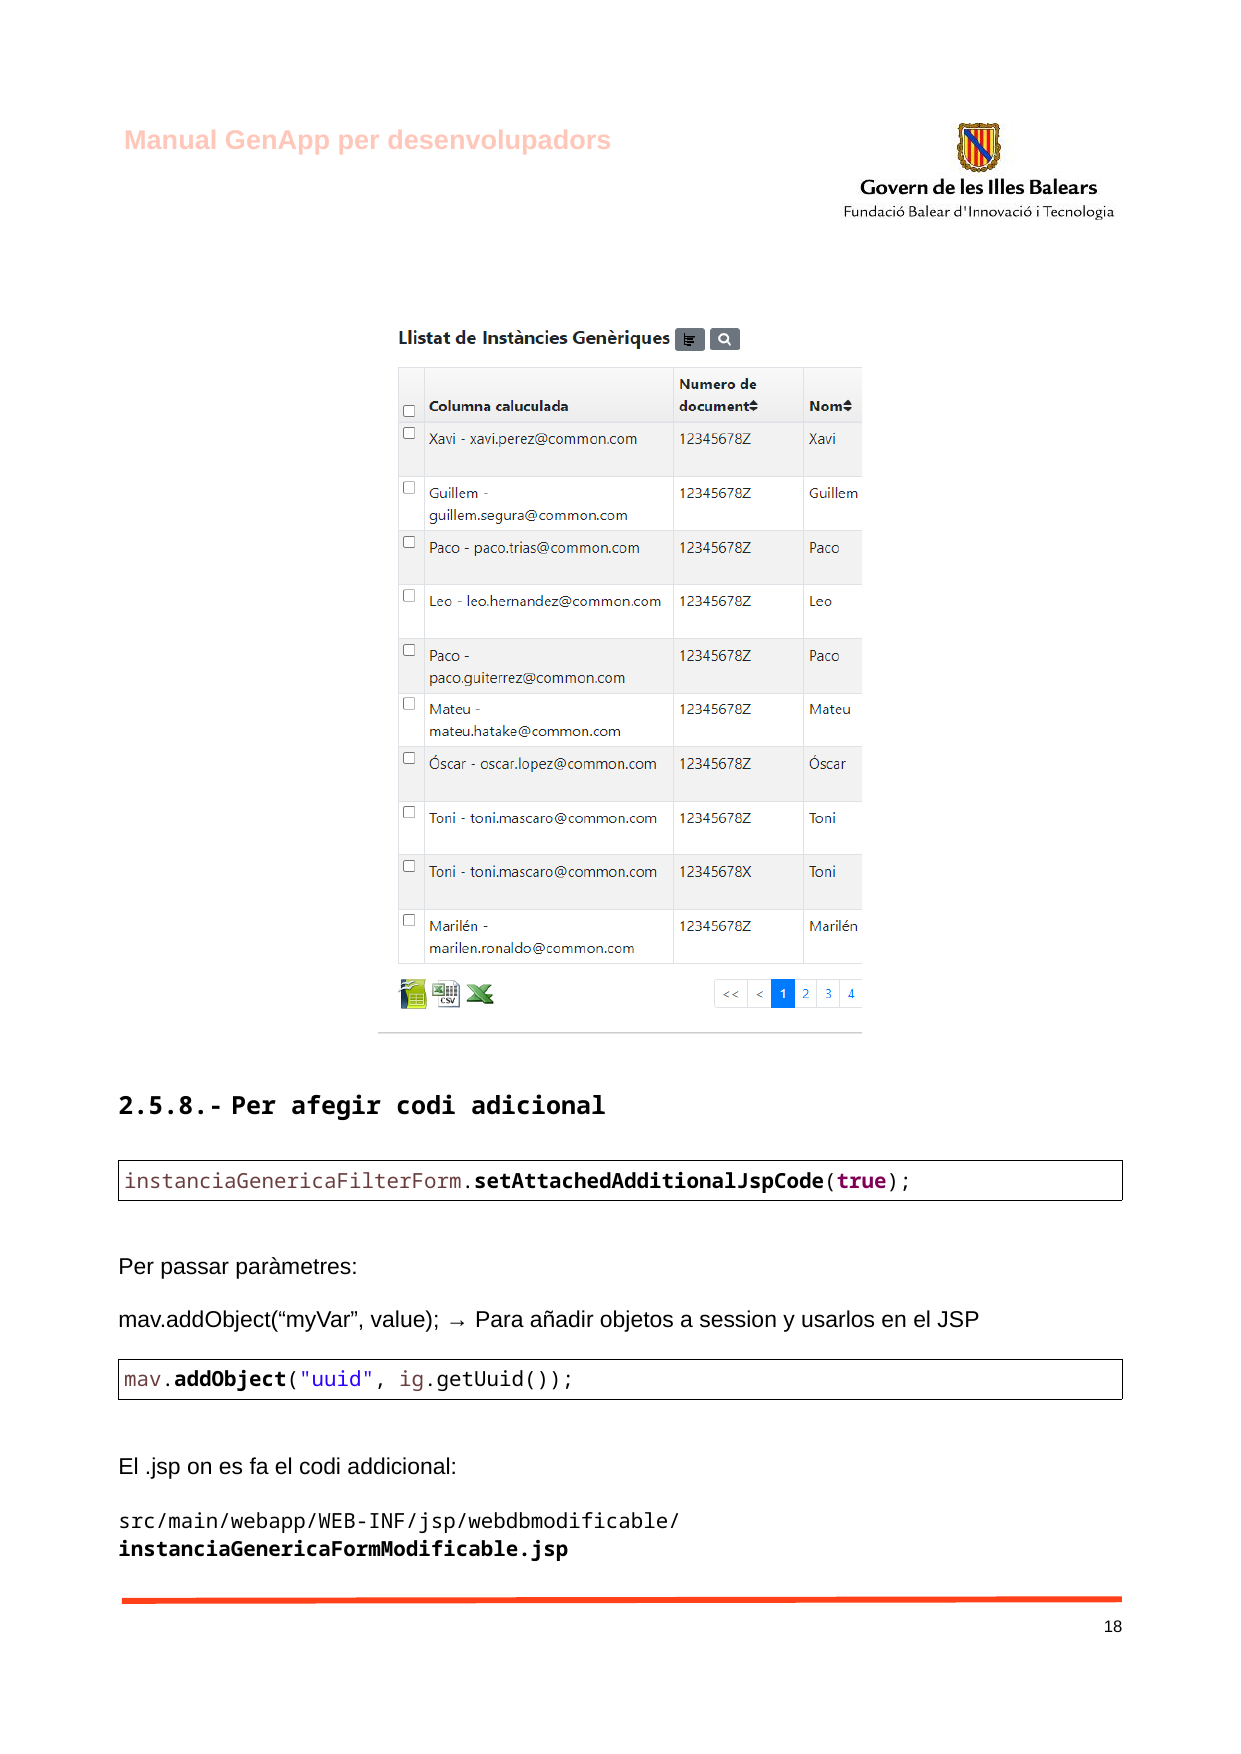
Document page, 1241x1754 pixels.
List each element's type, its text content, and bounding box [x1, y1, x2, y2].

text src/main/webapp/WEB-INF/jsp/webdbmodificable/instanciaGenericaFormModificable.jsp [118, 1506, 1122, 1563]
table_header instanciaGenericaFilterForm.setAttachedAdditionalJspCode(true); [119, 1161, 1122, 1200]
subtitle Per afegir codi adicional [118, 1087, 1122, 1121]
text El .jsp on es fa el codi addicional: [118, 1453, 1122, 1480]
text mav.addObject(“myVar”, value); → Para añadir objetos a session y usarlos en el JSP [118, 1306, 1122, 1332]
picture [840, 123, 1117, 220]
text Per passar paràmetres: [118, 1253, 1122, 1279]
table_header mav.addObject("uuid", ig.getUuid()); [119, 1360, 1122, 1398]
picture [378, 314, 863, 1034]
